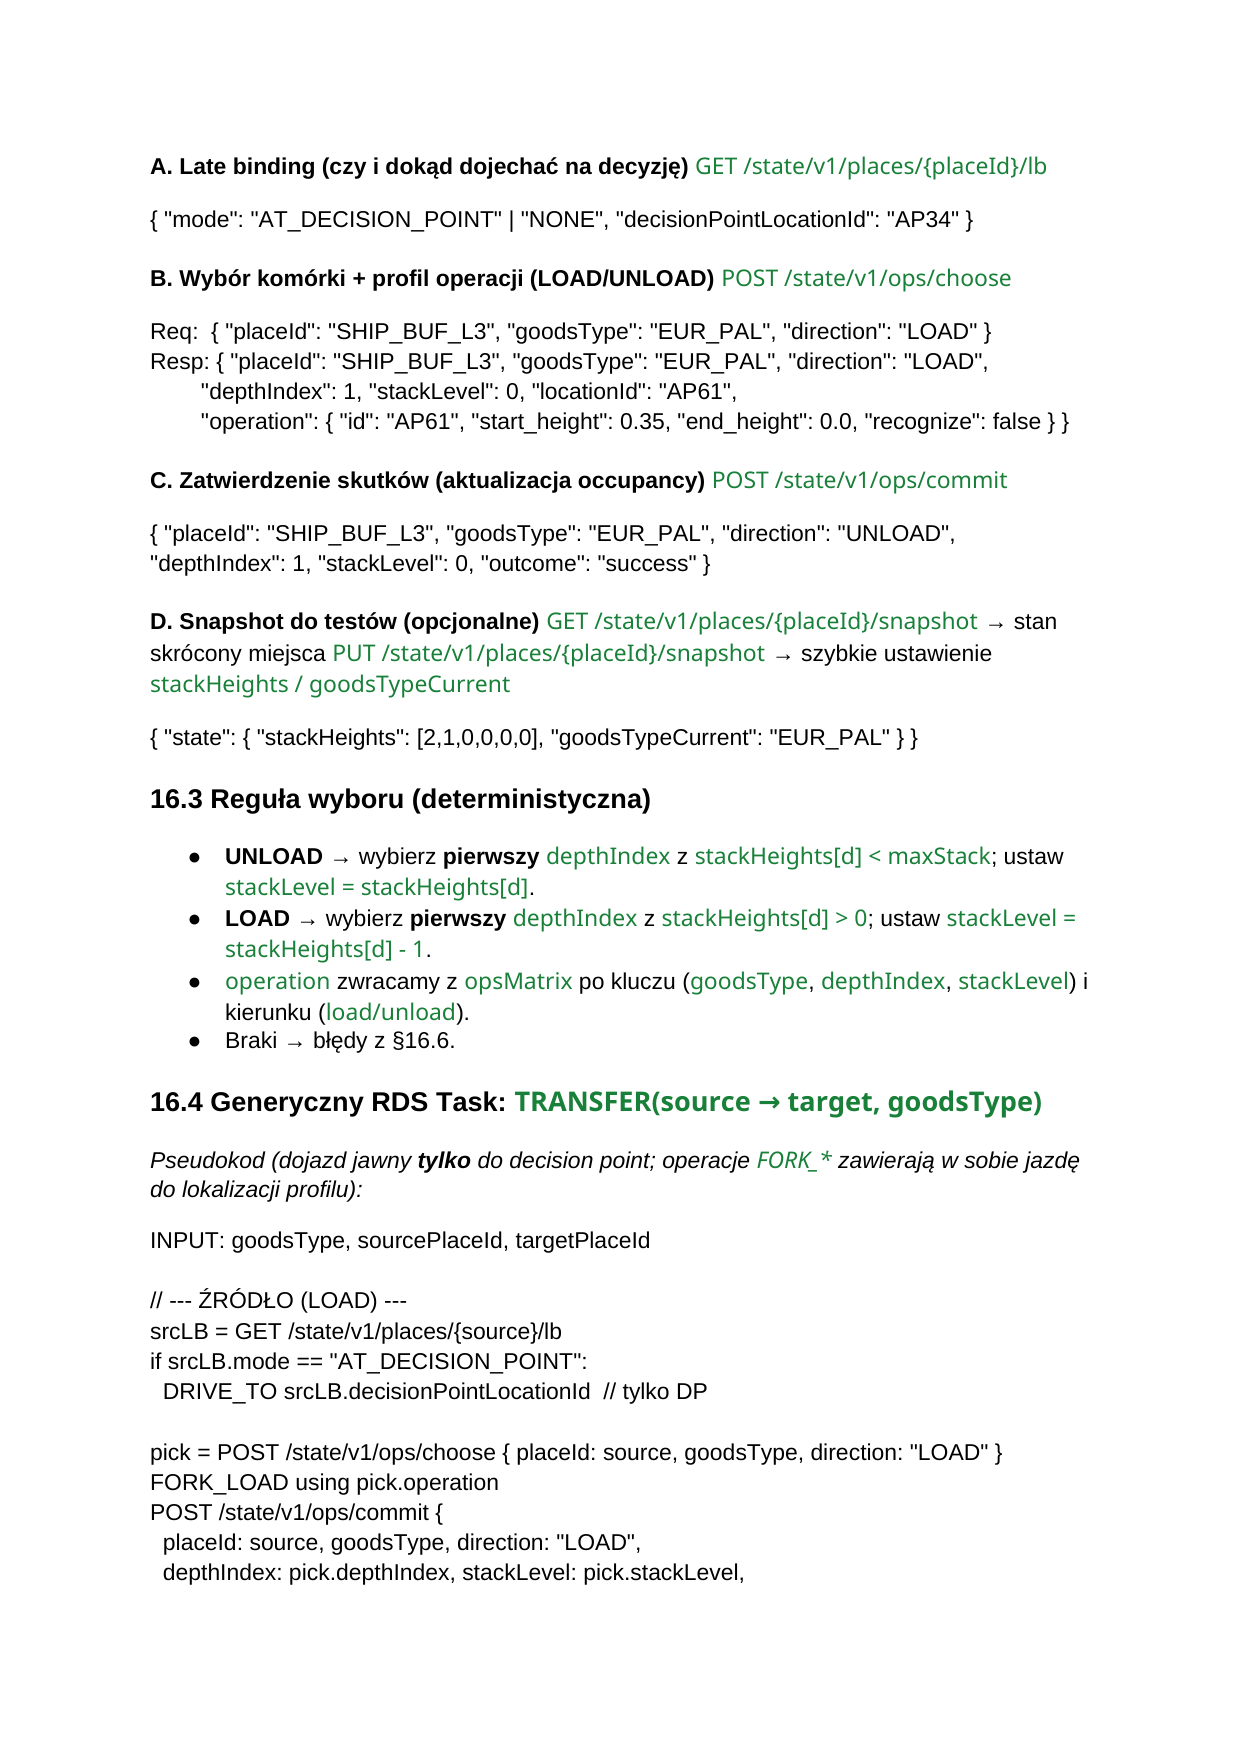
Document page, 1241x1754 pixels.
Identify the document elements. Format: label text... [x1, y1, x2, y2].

list UNLOAD → wybierz pierwszy depthIndex z stackHeights[d] < maxStack; ustaw stackLevel = stackHeights[d]. [187, 839, 1090, 902]
text { "mode": "AT_DECISION_POINT" | "NONE", "decisionPointLocationId": "AP34" } [150, 206, 1090, 233]
text INPUT: goodsType, sourcePlaceId, targetPlaceId [150, 1227, 1090, 1253]
subtitle 16.3 Reguła wyboru (deterministyczna) [150, 783, 1090, 814]
text pick = POST /state/v1/ops/choose { placeId: source, goodsType, direction: "LOAD" } [150, 1438, 1090, 1465]
text D. Snapshot do testów (opcjonalne) GET /state/v1/places/{placeId}/snapshot → stan skrócony miejsca PUT /state/v1/places/{placeId}/snapshot → szybkie ustawienie stackHeights / goodsTypeCurrent [150, 605, 1090, 699]
text A. Late binding (czy i dokąd dojechać na decyzję) GET /state/v1/places/{placeId}/lb [150, 150, 1090, 181]
text { "state": { "stackHeights": [2,1,0,0,0,0], "goodsTypeCurrent": "EUR_PAL" } } [150, 724, 1090, 750]
list operation zwracamy z opsMatrix po kluczu (goodsType, depthIndex, stackLevel) i kierunku (load/unload). [187, 964, 1090, 1027]
text placeId: source, goodsType, direction: "LOAD", [150, 1529, 1090, 1556]
text "depthIndex": 1, "stackLevel": 0, "locationId": "AP61", [150, 378, 1090, 404]
text { "placeId": "SHIP_BUF_L3", "goodsType": "EUR_PAL", "direction": "UNLOAD", "depthIndex": 1, "stackLevel": 0, "outcome": "success" } [150, 520, 1090, 576]
text C. Zatwierdzenie skutków (aktualizacja occupancy) POST /state/v1/ops/commit [150, 463, 1090, 495]
text depthIndex: pick.depthIndex, stackLevel: pick.stackLevel, [150, 1559, 1090, 1586]
text Pseudokod (dojazd jawny tylko do decision point; operacje FORK_* zawierają w sobie jazdę do lokalizacji profilu): [150, 1144, 1090, 1202]
text POST /state/v1/ops/commit { [150, 1499, 1090, 1525]
text B. Wybór komórki + profil operacji (LOAD/UNLOAD) POST /state/v1/ops/choose [150, 261, 1090, 293]
list Braki → błędy z §16.6. [187, 1027, 1090, 1053]
text // --- ŹRÓDŁO (LOAD) --- [150, 1287, 1090, 1314]
list LOAD → wybierz pierwszy depthIndex z stackHeights[d] > 0; ustaw stackLevel = stackHeights[d] - 1. [187, 902, 1090, 964]
text "operation": { "id": "AP61", "start_height": 0.35, "end_height": 0.0, "recognize": false } } [150, 408, 1090, 435]
text DRIVE_TO srcLB.decisionPointLocationId // tylko DP [150, 1378, 1090, 1404]
text Req: { "placeId": "SHIP_BUF_L3", "goodsType": "EUR_PAL", "direction": "LOAD" } [150, 318, 1090, 344]
text Resp: { "placeId": "SHIP_BUF_L3", "goodsType": "EUR_PAL", "direction": "LOAD", [150, 348, 1090, 374]
text FORK_LOAD using pick.operation [150, 1469, 1090, 1495]
subtitle 16.4 Generyczny RDS Task: TRANSFER(source → target, goodsType) [150, 1083, 1090, 1119]
text if srcLB.mode == "AT_DECISION_POINT": [150, 1348, 1090, 1374]
text srcLB = GET /state/v1/places/{source}/lb [150, 1318, 1090, 1344]
